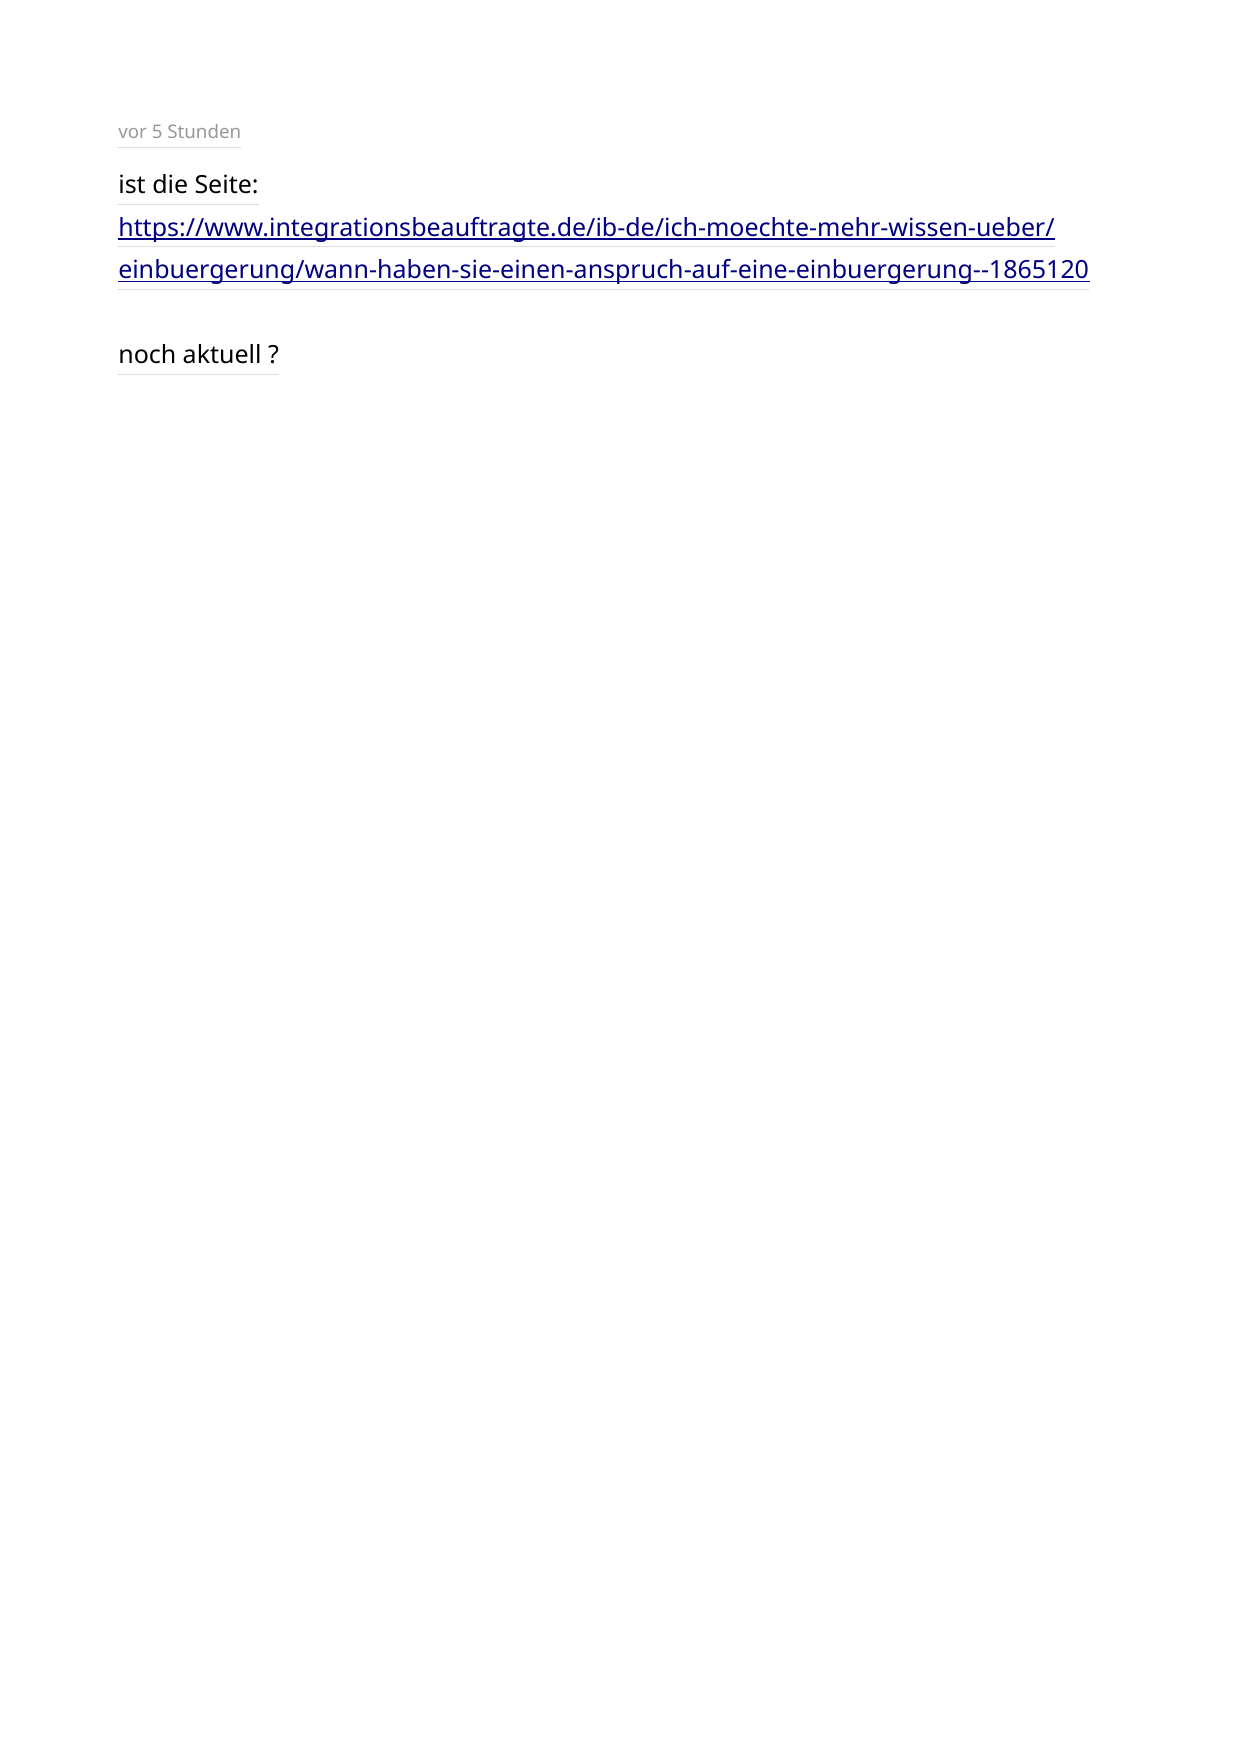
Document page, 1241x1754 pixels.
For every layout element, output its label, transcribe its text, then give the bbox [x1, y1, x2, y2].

text ist die Seite: https://www.integrationsbeauftragte.de/ib-de/ich-moechte-mehr-wissen-ueber/einbuergerung/wann-haben-sie-einen-anspruch-auf-eine-einbuergerung--1865120 noch aktuell ? [118, 167, 1122, 375]
text vor 5 Stunden [118, 118, 1117, 148]
